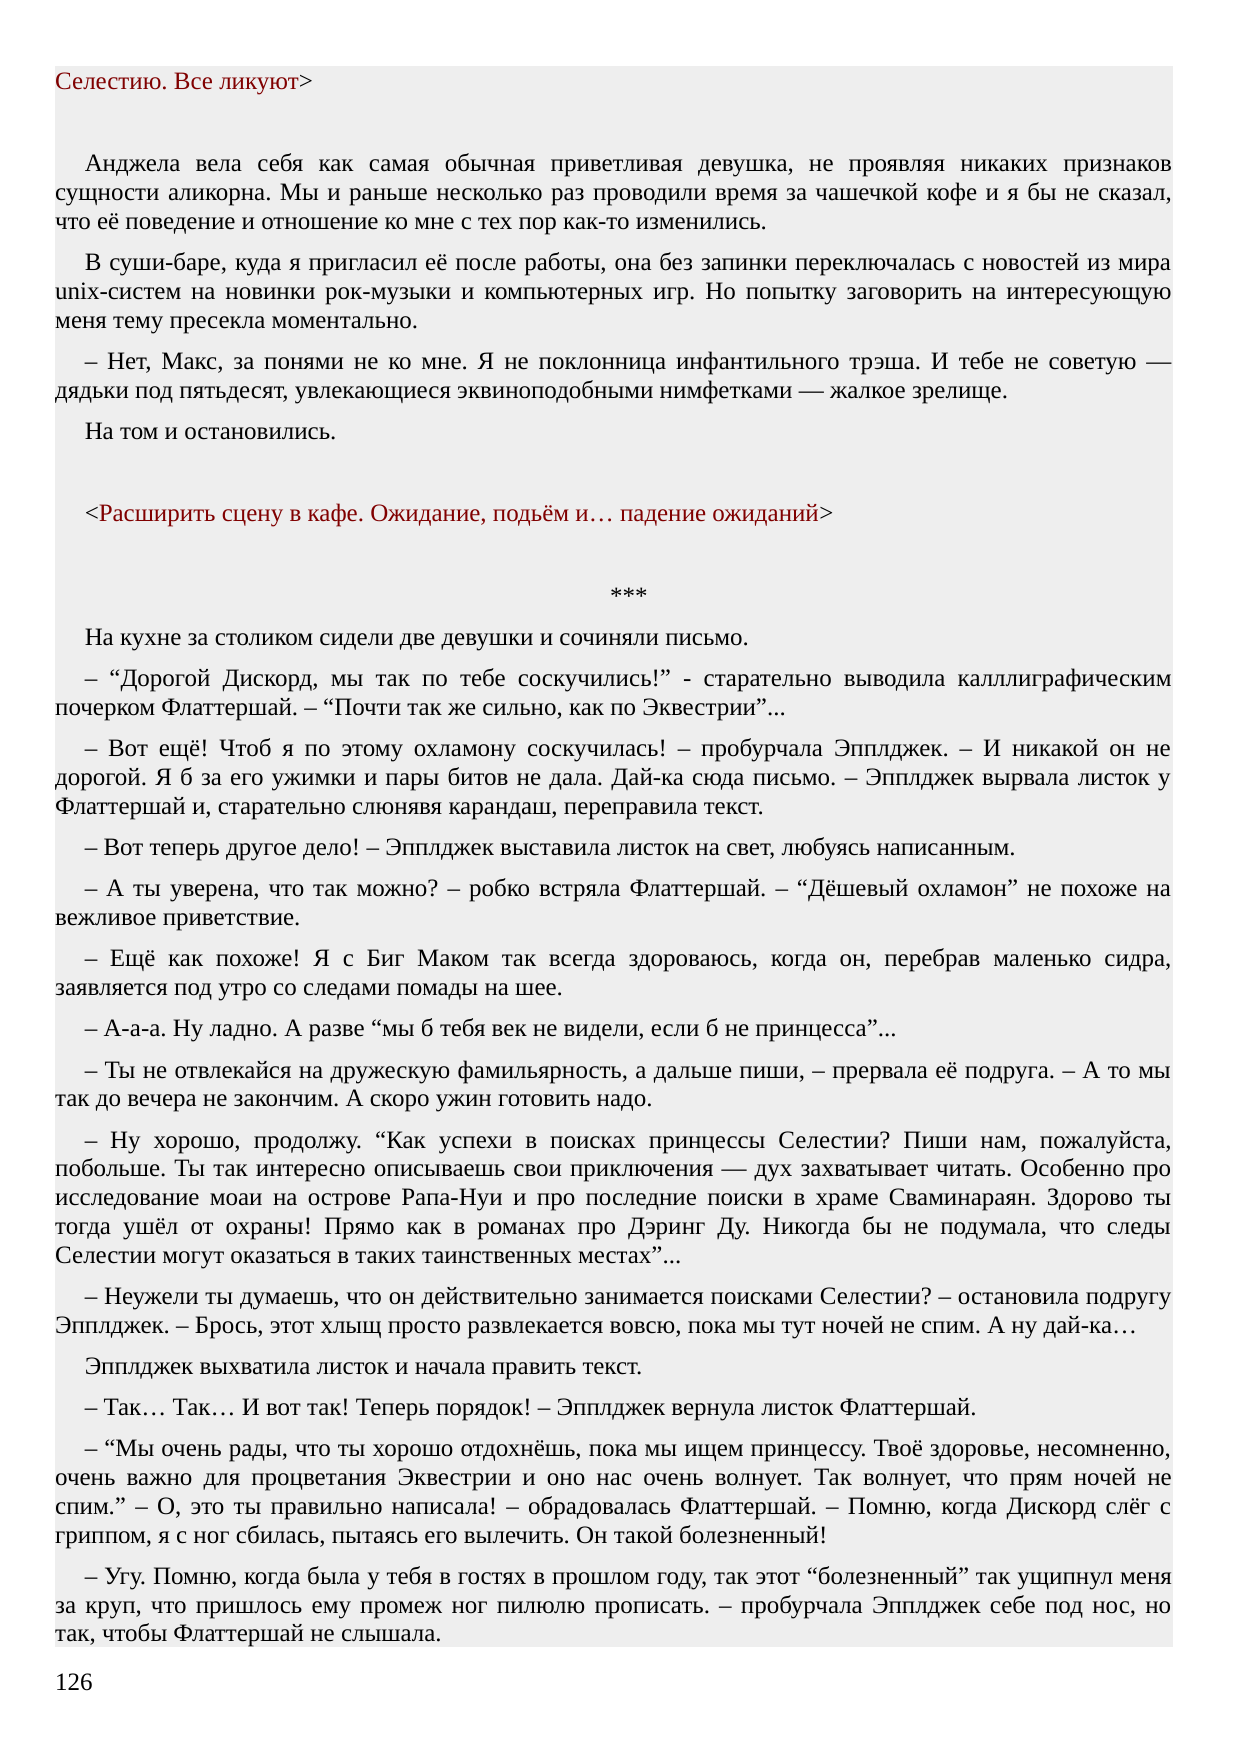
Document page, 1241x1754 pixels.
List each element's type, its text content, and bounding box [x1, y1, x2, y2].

text – Ещё как похоже! Я с Биг Маком так всегда здороваюсь, когда он, перебрав маленько сидра, заявляется под утро со следами помады на шее. [55, 943, 1173, 1001]
text – Неужели ты думаешь, что он действительно занимается поисками Селестии? – остановила подругу Эпплджек. – Брось, этот хлыщ просто развлекается вовсю, пока мы тут ночей не спим. А ну дай-ка… [55, 1281, 1173, 1338]
text – Вот теперь другое дело! – Эпплджек выставила листок на свет, любуясь написанным. [55, 832, 1173, 861]
text – А ты уверена, что так можно? – робко встряла Флаттершай. – “Дёшевый охламон” не похоже на вежливое приветствие. [55, 873, 1173, 931]
text Селестию. Все ликуют> [55, 66, 1173, 95]
text – Так… Так… И вот так! Теперь порядок! – Эпплджек вернула листок Флаттершай. [55, 1392, 1173, 1421]
text – “Дорогой Дискорд, мы так по тебе соскучились!” - старательно выводила калллиграфическим почерком Флаттершай. – “Почти так же сильно, как по Эквестрии”... [55, 663, 1173, 721]
text *** [55, 581, 1173, 610]
text – А-а-а. Ну ладно. А разве “мы б тебя век не видели, если б не принцесса”... [55, 1013, 1173, 1042]
text В суши-баре, куда я пригласил её после работы, она без запинки переключалась с новостей из мира unix-систем на новинки рок-музыки и компьютерных игр. Но попытку заговорить на интересующую меня тему пресекла моментально. [55, 247, 1173, 333]
text – Ты не отвлекайся на дружескую фамильярность, а дальше пиши, – прервала её подруга. – А то мы так до вечера не закончим. А скоро ужин готовить надо. [55, 1055, 1173, 1112]
text На том и остановились. [55, 416, 1173, 445]
text На кухне за столиком сидели две девушки и сочиняли письмо. [55, 622, 1173, 651]
text Анджела вела себя как самая обычная приветливая девушка, не проявляя никаких признаков сущности аликорна. Мы и раньше несколько раз проводили время за чашечкой кофе и я бы не сказал, что её поведение и отношение ко мне с тех пор как-то изменились. [55, 148, 1173, 235]
text – “Мы очень рады, что ты хорошо отдохнёшь, пока мы ищем принцессу. Твоё здоровье, несомненно, очень важно для процветания Эквестрии и оно нас очень волнует. Так волнует, что прям ночей не спим.” – О, это ты правильно написала! – обрадовалась Флаттершай. – Помню, когда Дискорд слёг с гриппом, я с ног сбилась, пытаясь его вылечить. Он такой болезненный! [55, 1433, 1173, 1548]
text – Нет, Макс, за понями не ко мне. Я не поклонница инфантильного трэша. И тебе не советую — дядьки под пятьдесят, увлекающиеся эквиноподобными нимфетками — жалкое зрелище. [55, 346, 1173, 403]
text Эпплджек выхватила листок и начала править текст. [55, 1351, 1173, 1380]
text – Вот ещё! Чтоб я по этому охламону соскучилась! – пробурчала Эпплджек. – И никакой он не дорогой. Я б за его ужимки и пары битов не дала. Дай-ка сюда письмо. – Эпплджек вырвала листок у Флаттершай и, старательно слюнявя карандаш, переправила текст. [55, 733, 1173, 820]
text – Ну хорошо, продолжу. “Как успехи в поисках принцессы Селестии? Пиши нам, пожалуйста, побольше. Ты так интересно описываешь свои приключения — дух захватывает читать. Особенно про исследование моаи на острове Рапа-Нуи и про последние поиски в храме Сваминараян. Здорово ты тогда ушёл от охраны! Прямо как в романах про Дэринг Ду. Никогда бы не подумала, что следы Селестии могут оказаться в таких таинственных местах”... [55, 1125, 1173, 1268]
text – Угу. Помню, когда была у тебя в гостях в прошлом году, так этот “болезненный” так ущипнул меня за круп, что пришлось ему промеж ног пилюлю прописать. – пробурчала Эпплджек себе под нос, но так, чтобы Флаттершай не слышала. [55, 1561, 1173, 1647]
text <Расширить сцену в кафе. Ожидание, подьём и… падение ожиданий> [55, 498, 1173, 527]
